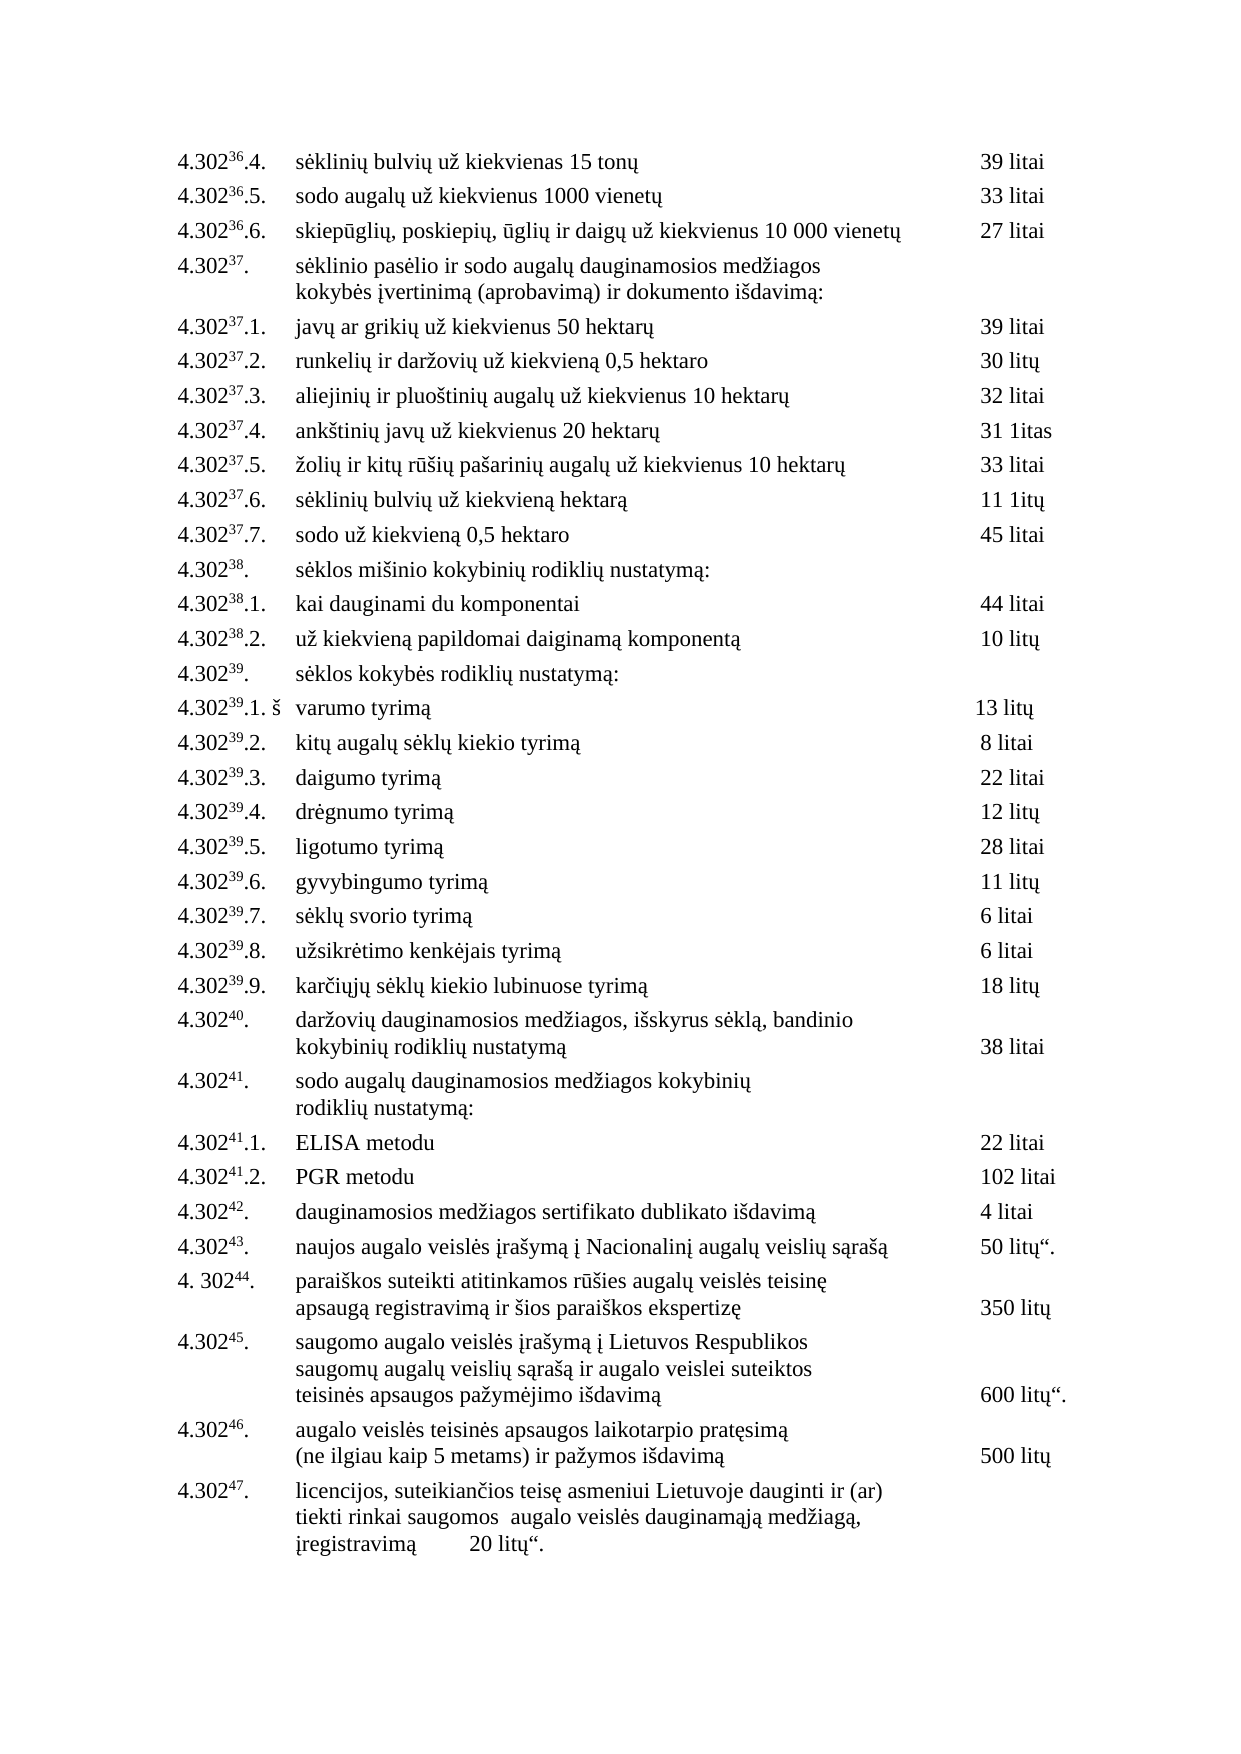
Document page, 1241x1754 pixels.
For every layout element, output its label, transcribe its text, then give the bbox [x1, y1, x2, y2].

text 4.30236.4. sėklinių bulvių už kiekvienas 15 tonų 39 litai [177, 148, 1122, 174]
text 4.30241.1. ELISA metodu 22 litai [177, 1129, 1122, 1155]
text 4.30238. sėklos mišinio kokybinių rodiklių nustatymą: [177, 556, 1122, 582]
text 4.30239.6. gyvybingumo tyrimą 11 litų [177, 868, 1122, 894]
text 4.30237.6. sėklinių bulvių už kiekvieną hektarą 11 1itų [177, 486, 1122, 513]
text 4.30238.2. už kiekvieną papildomai daiginamą komponentą 10 litų [177, 625, 1122, 651]
text 4.30237. sėklinio pasėlio ir sodo augalų dauginamosios medžiagos kokybės įvertinimą (aprobavimą) ir dokumento išdavimą: [177, 252, 1122, 304]
text 4.30239.8. užsikrėtimo kenkėjais tyrimą 6 litai [177, 937, 1122, 963]
text 4.30239.2. kitų augalų sėklų kiekio tyrimą 8 litai [177, 729, 1122, 755]
text 4.30239.4. drėgnumo tyrimą 12 litų [177, 798, 1122, 825]
text 4.30239.7. sėklų svorio tyrimą 6 litai [177, 902, 1122, 929]
text 4.30236.6. skiepūglių, poskiepių, ūglių ir daigų už kiekvienus 10 000 vienetų 27 litai [177, 217, 1122, 243]
text 4.30240. daržovių dauginamosios medžiagos, išskyrus sėklą, bandinio kokybinių rodiklių nustatymą 38 litai [177, 1007, 1122, 1059]
text 4.30237.7. sodo už kiekvieną 0,5 hektaro 45 litai [177, 521, 1122, 547]
text 4.30239. sėklos kokybės rodiklių nustatymą: [177, 660, 1122, 686]
text 4.30243. naujos augalo veislės įrašymą į Nacionalinį augalų veislių sąrašą 50 litų“. [177, 1233, 1122, 1259]
text 4.30246. augalo veislės teisinės apsaugos laikotarpio pratęsimą (ne ilgiau kaip 5 metams) ir pažymos išdavimą 500 litų [177, 1416, 1122, 1468]
text 4.30241.2. PGR metodu 102 litai [177, 1163, 1122, 1190]
text 4.30237.4. ankštinių javų už kiekvienus 20 hektarų 31 1itas [177, 417, 1122, 443]
text 4.30236.5. sodo augalų už kiekvienus 1000 vienetų 33 litai [177, 182, 1122, 209]
text 4.30237.3. aliejinių ir pluoštinių augalų už kiekvienus 10 hektarų 32 litai [177, 382, 1122, 408]
text 4.30237.5. žolių ir kitų rūšių pašarinių augalų už kiekvienus 10 hektarų 33 litai [177, 452, 1122, 478]
text 4.30237.2. runkelių ir daržovių už kiekvieną 0,5 hektaro 30 litų [177, 347, 1122, 374]
text 4.30242. dauginamosios medžiagos sertifikato dublikato išdavimą 4 litai [177, 1198, 1122, 1224]
text 4.30247. licencijos, suteikiančios teisę asmeniui Lietuvoje dauginti ir (ar) tiekti rinkai saugomos augalo veislės dauginamąją medžiagą, įregistravimą 20 litų“. [177, 1477, 930, 1556]
text 4.30237.1. javų ar grikių už kiekvienus 50 hektarų 39 litai [177, 313, 1122, 339]
text 4.30239.9. karčiųjų sėklų kiekio lubinuose tyrimą 18 litų [177, 972, 1122, 998]
text 4.30239.1. š varumo tyrimą 13 litų [177, 694, 1122, 721]
text 4.30241. sodo augalų dauginamosios medžiagos kokybinių rodiklių nustatymą: [177, 1068, 1122, 1120]
text 4.30245. saugomo augalo veislės įrašymą į Lietuvos Respublikos saugomų augalų veislių sąrašą ir augalo veislei suteiktos teisinės apsaugos pažymėjimo išdavimą 600 litų“. [177, 1328, 1122, 1407]
text 4.30238.1. kai dauginami du komponentai 44 litai [177, 590, 1122, 617]
text 4. 30244. paraiškos suteikti atitinkamos rūšies augalų veislės teisinę apsaugą registravimą ir šios paraiškos ekspertizę 350 litų [177, 1267, 1122, 1320]
text 4.30239.5. ligotumo tyrimą 28 litai [177, 833, 1122, 859]
text 4.30239.3. daigumo tyrimą 22 litai [177, 764, 1122, 790]
